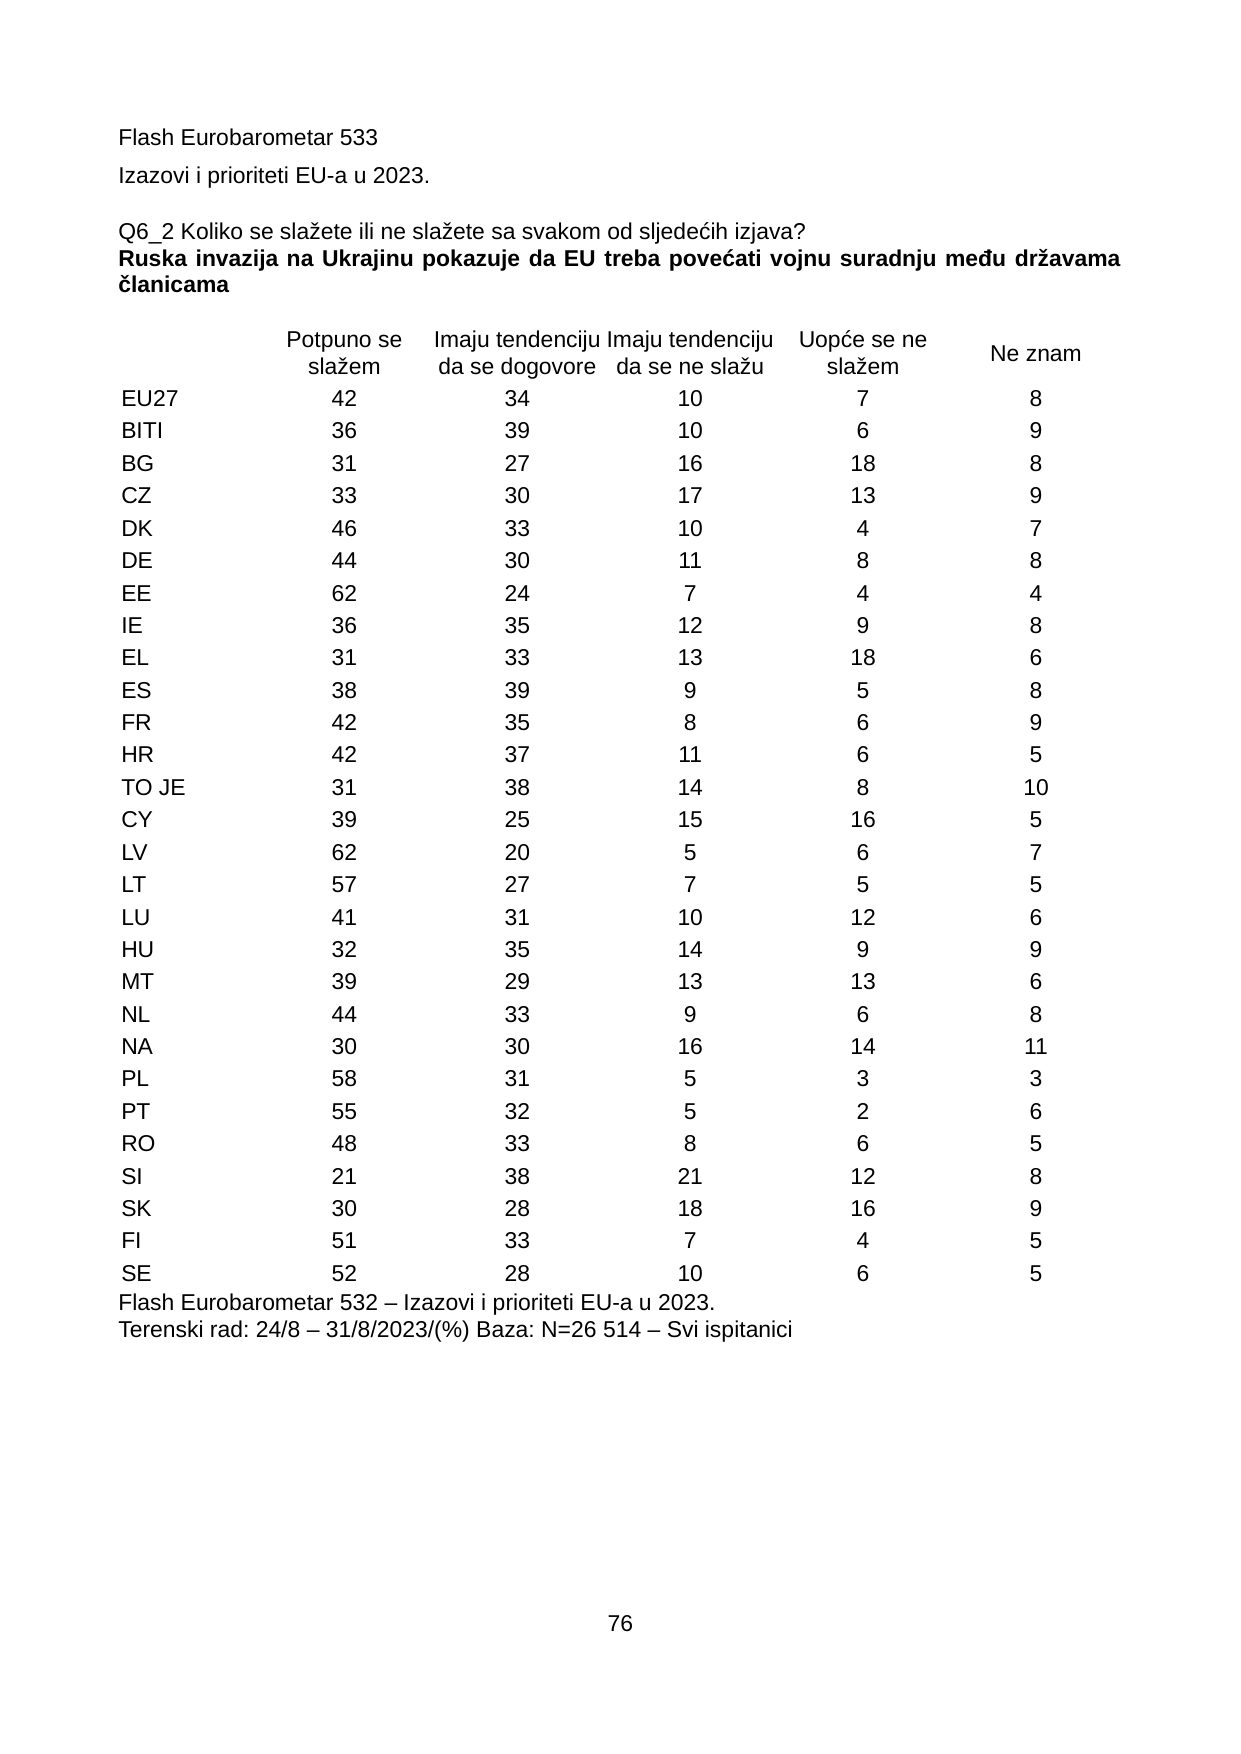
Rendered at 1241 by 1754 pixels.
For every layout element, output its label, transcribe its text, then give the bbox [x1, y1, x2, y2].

table_cell 7 [604, 868, 776, 900]
table_cell 11 [604, 739, 776, 771]
table_cell 10 [604, 900, 776, 933]
table_cell 30 [431, 479, 603, 512]
table_cell 9 [604, 674, 776, 706]
table_cell 6 [776, 739, 949, 771]
table_cell ES [118, 674, 258, 706]
table_cell 5 [949, 803, 1122, 836]
table_cell EE [118, 576, 258, 609]
table_cell 33 [431, 1127, 603, 1159]
table_cell 39 [431, 415, 603, 447]
table_cell 3 [949, 1063, 1122, 1095]
table_cell 7 [949, 836, 1122, 868]
table_cell 37 [431, 739, 603, 771]
table_cell 38 [431, 771, 603, 803]
table_cell 9 [949, 1192, 1122, 1224]
table_cell CZ [118, 479, 258, 512]
table_cell 35 [431, 609, 603, 641]
table_cell 5 [776, 674, 949, 706]
table_cell 8 [949, 544, 1122, 576]
table_cell 39 [431, 674, 603, 706]
table_cell 6 [776, 1127, 949, 1159]
table_cell 13 [604, 965, 776, 998]
table_cell PL [118, 1063, 258, 1095]
table_cell 31 [258, 641, 431, 674]
table_cell 33 [258, 479, 431, 512]
table_cell 38 [258, 674, 431, 706]
table_cell 14 [776, 1030, 949, 1062]
table_cell 39 [258, 803, 431, 836]
table_cell SK [118, 1192, 258, 1224]
table_cell RO [118, 1127, 258, 1159]
table_cell 44 [258, 998, 431, 1030]
table_cell 10 [604, 1257, 776, 1289]
table_cell 31 [258, 771, 431, 803]
table_cell 13 [776, 479, 949, 512]
table_cell 8 [949, 447, 1122, 479]
table_cell DK [118, 512, 258, 544]
table_cell 5 [604, 1063, 776, 1095]
table_cell 8 [776, 544, 949, 576]
table_cell 21 [604, 1160, 776, 1192]
table_cell 16 [604, 1030, 776, 1062]
table_cell MT [118, 965, 258, 998]
table_cell 39 [258, 965, 431, 998]
table_cell 11 [949, 1030, 1122, 1062]
table_cell SI [118, 1160, 258, 1192]
table_cell 14 [604, 771, 776, 803]
table_header Imaju tendenciju da se dogovore [431, 324, 603, 382]
table_cell 12 [776, 900, 949, 933]
table_cell 10 [949, 771, 1122, 803]
table_cell 8 [949, 1160, 1122, 1192]
table_cell 4 [949, 576, 1122, 609]
text Ruska invazija na Ukrajinu pokazuje da EU treba povećati vojnu suradnju među državama članicama [118, 244, 1122, 297]
table_cell 11 [604, 544, 776, 576]
table_cell 2 [776, 1095, 949, 1127]
table_cell 62 [258, 576, 431, 609]
table_cell 14 [604, 933, 776, 965]
table_cell PT [118, 1095, 258, 1127]
table_cell 48 [258, 1127, 431, 1159]
table_cell 35 [431, 933, 603, 965]
table_header [118, 324, 258, 382]
text Flash Eurobarometar 532 – Izazovi i prioriteti EU-a u 2023. [118, 1289, 1122, 1316]
table_cell 9 [776, 933, 949, 965]
table_cell 57 [258, 868, 431, 900]
table_cell 4 [776, 1224, 949, 1257]
text Terenski rad: 24/8 – 31/8/2023/(%) Baza: N=26 514 – Svi ispitanici [118, 1316, 1122, 1342]
table_header Imaju tendenciju da se ne slažu [604, 324, 776, 382]
table_header Uopće se ne slažem [776, 324, 949, 382]
table_cell 15 [604, 803, 776, 836]
table_cell 7 [604, 576, 776, 609]
table_cell 10 [604, 415, 776, 447]
table_cell 16 [776, 1192, 949, 1224]
table_cell LT [118, 868, 258, 900]
table_cell 10 [604, 512, 776, 544]
table_cell 8 [604, 706, 776, 738]
table_cell 5 [949, 1127, 1122, 1159]
table_cell 5 [604, 1095, 776, 1127]
table_cell 5 [949, 1224, 1122, 1257]
table_cell 8 [776, 771, 949, 803]
table_cell BG [118, 447, 258, 479]
table_cell 42 [258, 382, 431, 414]
table_cell 6 [776, 1257, 949, 1289]
table_cell 18 [604, 1192, 776, 1224]
table_cell 28 [431, 1192, 603, 1224]
table_cell 34 [431, 382, 603, 414]
table_cell 3 [776, 1063, 949, 1095]
table_cell 4 [776, 576, 949, 609]
table_cell 38 [431, 1160, 603, 1192]
table_cell 28 [431, 1257, 603, 1289]
table_cell 25 [431, 803, 603, 836]
table_cell 30 [431, 1030, 603, 1062]
table_cell 36 [258, 609, 431, 641]
table_cell 9 [949, 479, 1122, 512]
table_cell 9 [604, 998, 776, 1030]
table_cell FR [118, 706, 258, 738]
table_cell SE [118, 1257, 258, 1289]
table_cell 12 [604, 609, 776, 641]
table_cell 58 [258, 1063, 431, 1095]
table_cell 33 [431, 1224, 603, 1257]
table_cell 9 [949, 415, 1122, 447]
table_cell 32 [431, 1095, 603, 1127]
table_cell 16 [776, 803, 949, 836]
table_cell FI [118, 1224, 258, 1257]
table_cell 18 [776, 641, 949, 674]
table_cell 36 [258, 415, 431, 447]
table_cell 7 [776, 382, 949, 414]
table_cell 27 [431, 868, 603, 900]
table_cell 30 [258, 1192, 431, 1224]
table_cell 51 [258, 1224, 431, 1257]
table_cell LV [118, 836, 258, 868]
table_cell LU [118, 900, 258, 933]
table_header Ne znam [949, 324, 1122, 382]
table_cell 9 [949, 706, 1122, 738]
table_cell 44 [258, 544, 431, 576]
table_cell 30 [431, 544, 603, 576]
table_cell 33 [431, 512, 603, 544]
table_cell 12 [776, 1160, 949, 1192]
table_cell 6 [949, 965, 1122, 998]
table_cell HR [118, 739, 258, 771]
table_cell 5 [949, 739, 1122, 771]
table_cell 6 [949, 641, 1122, 674]
table_cell 31 [431, 900, 603, 933]
table_cell DE [118, 544, 258, 576]
table_cell 62 [258, 836, 431, 868]
table_cell 32 [258, 933, 431, 965]
table_cell 33 [431, 998, 603, 1030]
table_cell BITI [118, 415, 258, 447]
table_cell 46 [258, 512, 431, 544]
table_cell 16 [604, 447, 776, 479]
table_cell 5 [949, 868, 1122, 900]
table_cell 41 [258, 900, 431, 933]
table_cell 6 [949, 900, 1122, 933]
table_cell 8 [949, 382, 1122, 414]
table_cell 31 [431, 1063, 603, 1095]
table_cell 5 [776, 868, 949, 900]
table_cell 6 [776, 706, 949, 738]
table_cell 31 [258, 447, 431, 479]
text Q6_2 Koliko se slažete ili ne slažete sa svakom od sljedećih izjava? [118, 218, 1122, 244]
table_cell 8 [604, 1127, 776, 1159]
table_cell 20 [431, 836, 603, 868]
table_cell 30 [258, 1030, 431, 1062]
table_cell 6 [776, 415, 949, 447]
table_cell 6 [776, 998, 949, 1030]
table_cell 24 [431, 576, 603, 609]
table_cell 17 [604, 479, 776, 512]
table_cell 27 [431, 447, 603, 479]
table_cell EL [118, 641, 258, 674]
table_cell 9 [776, 609, 949, 641]
table_cell 7 [949, 512, 1122, 544]
table_cell 6 [776, 836, 949, 868]
table_cell 18 [776, 447, 949, 479]
table_cell CY [118, 803, 258, 836]
table_cell 5 [949, 1257, 1122, 1289]
table_cell 42 [258, 739, 431, 771]
table_cell 8 [949, 998, 1122, 1030]
table_cell 13 [776, 965, 949, 998]
table_cell 13 [604, 641, 776, 674]
table_cell NA [118, 1030, 258, 1062]
table_cell 55 [258, 1095, 431, 1127]
table_cell TO JE [118, 771, 258, 803]
table_cell 8 [949, 609, 1122, 641]
table_cell 9 [949, 933, 1122, 965]
table_cell 29 [431, 965, 603, 998]
table_cell 8 [949, 674, 1122, 706]
table_cell 35 [431, 706, 603, 738]
table_cell 5 [604, 836, 776, 868]
table_cell 52 [258, 1257, 431, 1289]
table_cell 33 [431, 641, 603, 674]
table_cell HU [118, 933, 258, 965]
table_cell NL [118, 998, 258, 1030]
table_cell 42 [258, 706, 431, 738]
table_cell 6 [949, 1095, 1122, 1127]
table_header Potpuno se slažem [258, 324, 431, 382]
table_cell IE [118, 609, 258, 641]
table_cell 4 [776, 512, 949, 544]
table_cell EU27 [118, 382, 258, 414]
table_cell 10 [604, 382, 776, 414]
table_cell 7 [604, 1224, 776, 1257]
table_cell 21 [258, 1160, 431, 1192]
